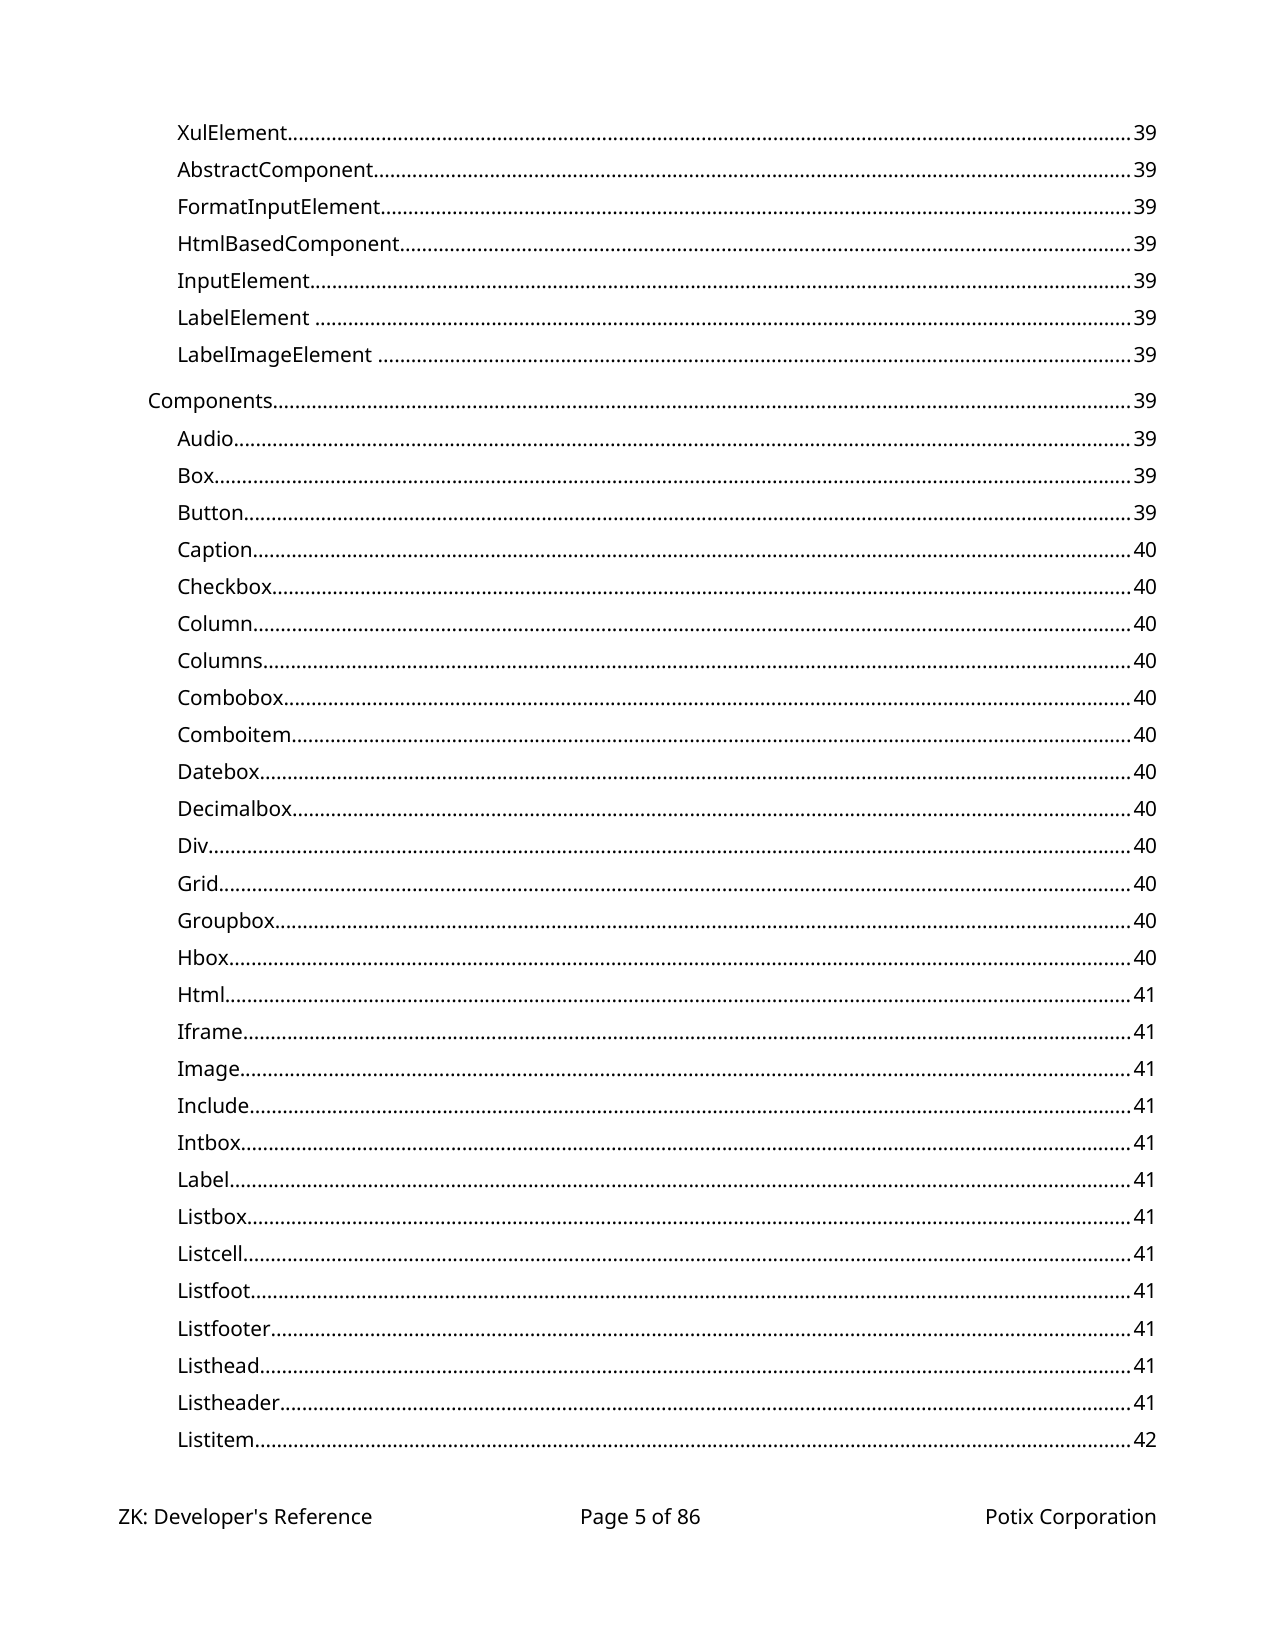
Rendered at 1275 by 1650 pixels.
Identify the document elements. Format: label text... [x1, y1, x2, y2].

text Combobox 40 [177, 683, 1157, 711]
text FormatInputElement 39 [177, 192, 1157, 221]
text Components 39 [148, 387, 1157, 415]
text Grid 40 [177, 869, 1157, 897]
text AbstractComponent 39 [177, 155, 1157, 183]
text Listbox 41 [177, 1202, 1157, 1231]
text Listheader 41 [177, 1388, 1157, 1416]
text Intbox 41 [177, 1128, 1157, 1156]
text Iframe 41 [177, 1017, 1157, 1045]
text LabelImageElement 39 [177, 341, 1157, 369]
text Comboitem 40 [177, 720, 1157, 748]
text Listhead 41 [177, 1351, 1157, 1379]
text Button 39 [177, 498, 1157, 526]
text Column 40 [177, 609, 1157, 637]
text Columns 40 [177, 646, 1157, 674]
text Audio 39 [177, 424, 1157, 452]
text XulElement 39 [177, 118, 1157, 146]
text Html 41 [177, 980, 1157, 1008]
text HtmlBasedComponent 39 [177, 229, 1157, 258]
text Include 41 [177, 1091, 1157, 1119]
text Checkbox 40 [177, 572, 1157, 600]
text Listfoot 41 [177, 1277, 1157, 1305]
text InputElement 39 [177, 266, 1157, 295]
text Hbox 40 [177, 943, 1157, 971]
text Div 40 [177, 832, 1157, 860]
text Listfooter 41 [177, 1314, 1157, 1342]
text Listcell 41 [177, 1239, 1157, 1268]
text Decimalbox 40 [177, 794, 1157, 823]
text Box 39 [177, 461, 1157, 489]
text Listitem 42 [177, 1425, 1157, 1453]
text LabelElement 39 [177, 303, 1157, 332]
text Groupbox 40 [177, 906, 1157, 934]
text Datebox 40 [177, 757, 1157, 786]
text Image 41 [177, 1054, 1157, 1082]
text Label 41 [177, 1165, 1157, 1193]
text Caption 40 [177, 535, 1157, 563]
